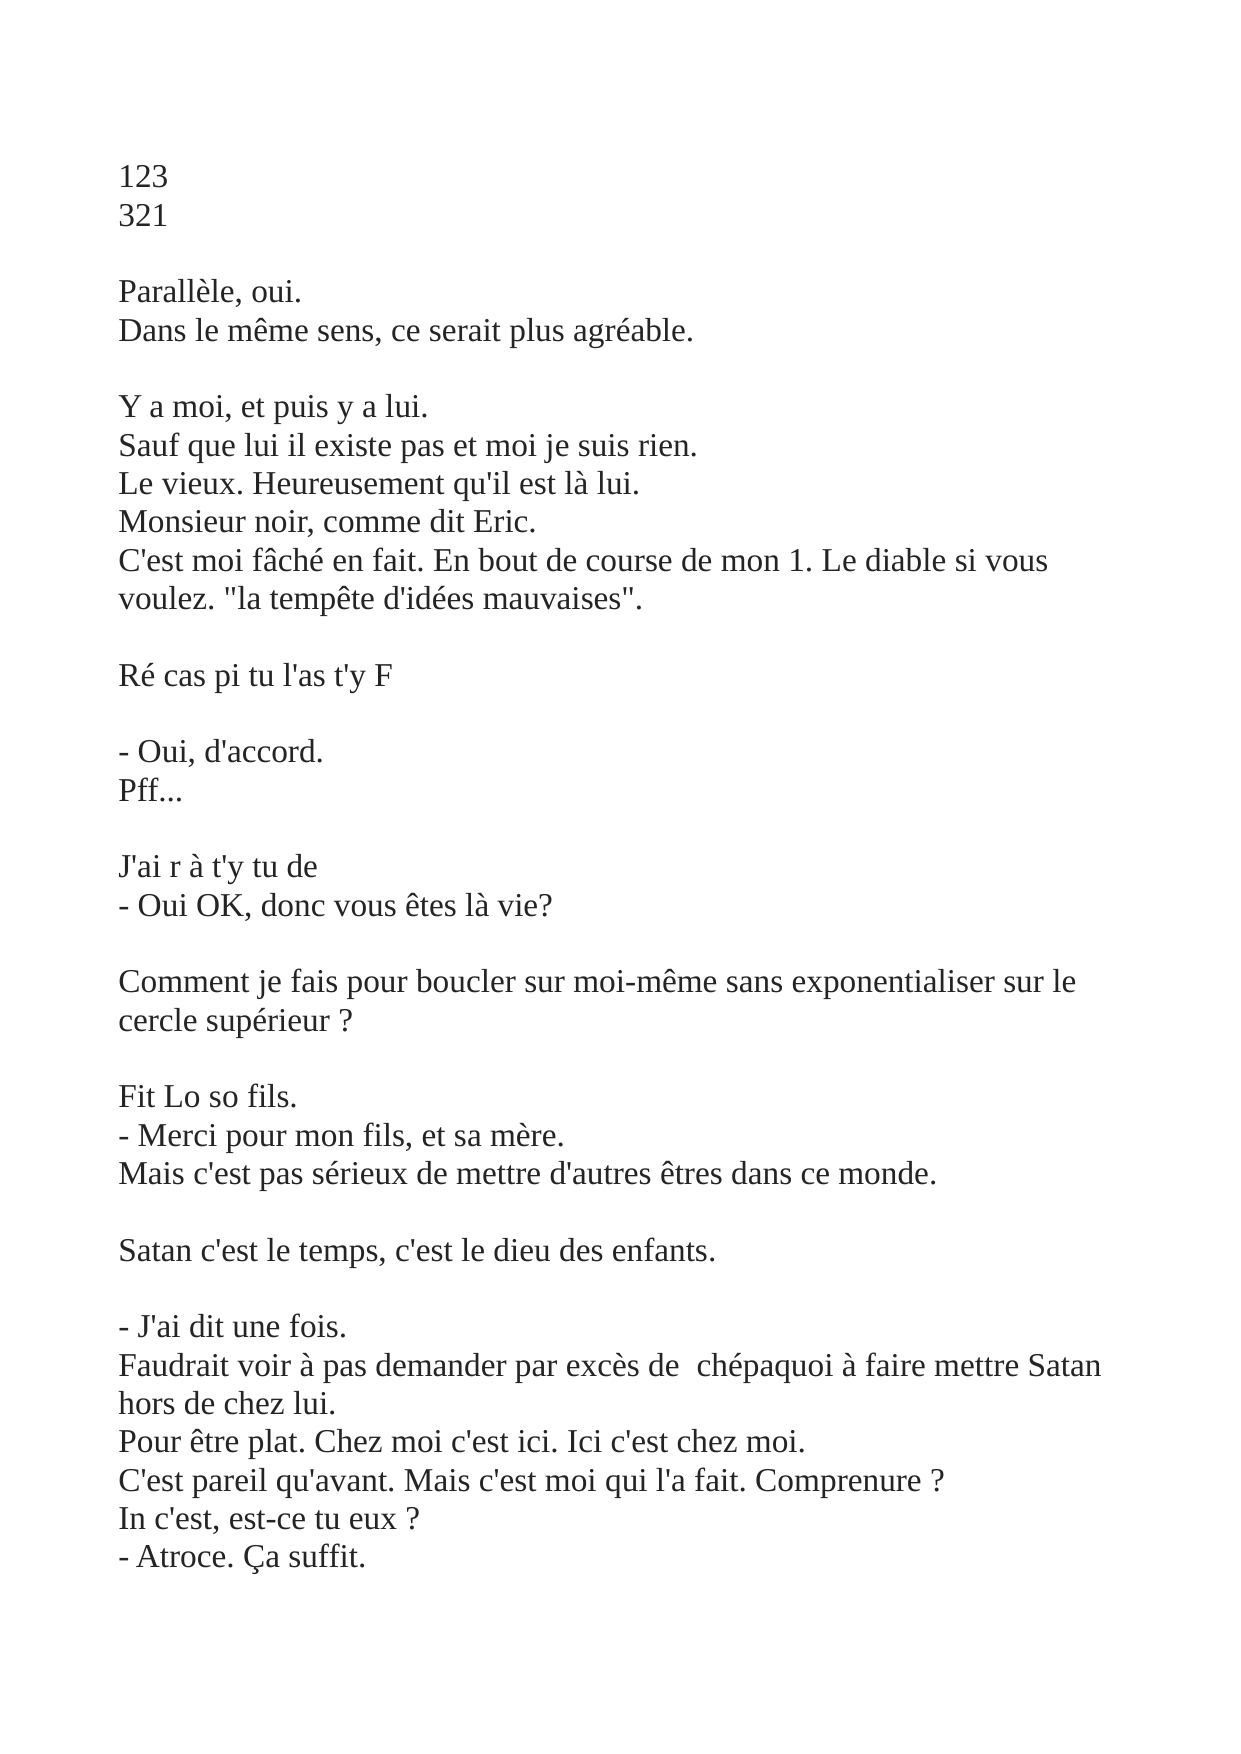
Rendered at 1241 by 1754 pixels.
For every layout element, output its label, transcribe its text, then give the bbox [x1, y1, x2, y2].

text In c'est, est-ce tu eux ? [118, 1498, 1122, 1536]
text Le vieux. Heureusement qu'il est là lui. [118, 463, 1122, 501]
text Pour être plat. Chez moi c'est ici. Ici c'est chez moi. [118, 1421, 1122, 1460]
text Satan c'est le temps, c'est le dieu des enfants. [118, 1230, 1122, 1268]
text J'ai r à t'y tu de [118, 846, 1122, 885]
text Comment je fais pour boucler sur moi-même sans exponentialiser sur le cercle supérieur ? [118, 961, 1122, 1038]
text Dans le même sens, ce serait plus agréable. [118, 310, 1122, 348]
text - Oui, d'accord. [118, 731, 1122, 770]
text - J'ai dit une fois. [118, 1306, 1122, 1345]
text C'est pareil qu'avant. Mais c'est moi qui l'a fait. Comprenure ? [118, 1460, 1122, 1498]
text - Atroce. Ça suffit. [118, 1536, 1122, 1575]
text C'est moi fâché en fait. En bout de course de mon 1. Le diable si vous voulez. "la tempête d'idées mauvaises". [118, 540, 1122, 616]
text Monsieur noir, comme dit Eric. [118, 501, 1122, 540]
text Y a moi, et puis y a lui. [118, 386, 1122, 425]
text Mais c'est pas sérieux de mettre d'autres êtres dans ce monde. [118, 1153, 1122, 1191]
text 123 [118, 156, 1122, 195]
text Fit Lo so fils. [118, 1076, 1122, 1115]
text Ré cas pi tu l'as t'y F [118, 655, 1122, 693]
text Pff... [118, 770, 1122, 808]
text - Oui OK, donc vous êtes là vie? [118, 885, 1122, 923]
text 321 [118, 195, 1122, 233]
text Sauf que lui il existe pas et moi je suis rien. [118, 425, 1122, 463]
text - Merci pour mon fils, et sa mère. [118, 1115, 1122, 1153]
text Faudrait voir à pas demander par excès de chépaquoi à faire mettre Satan hors de chez lui. [118, 1345, 1122, 1421]
text Parallèle, oui. [118, 271, 1122, 310]
